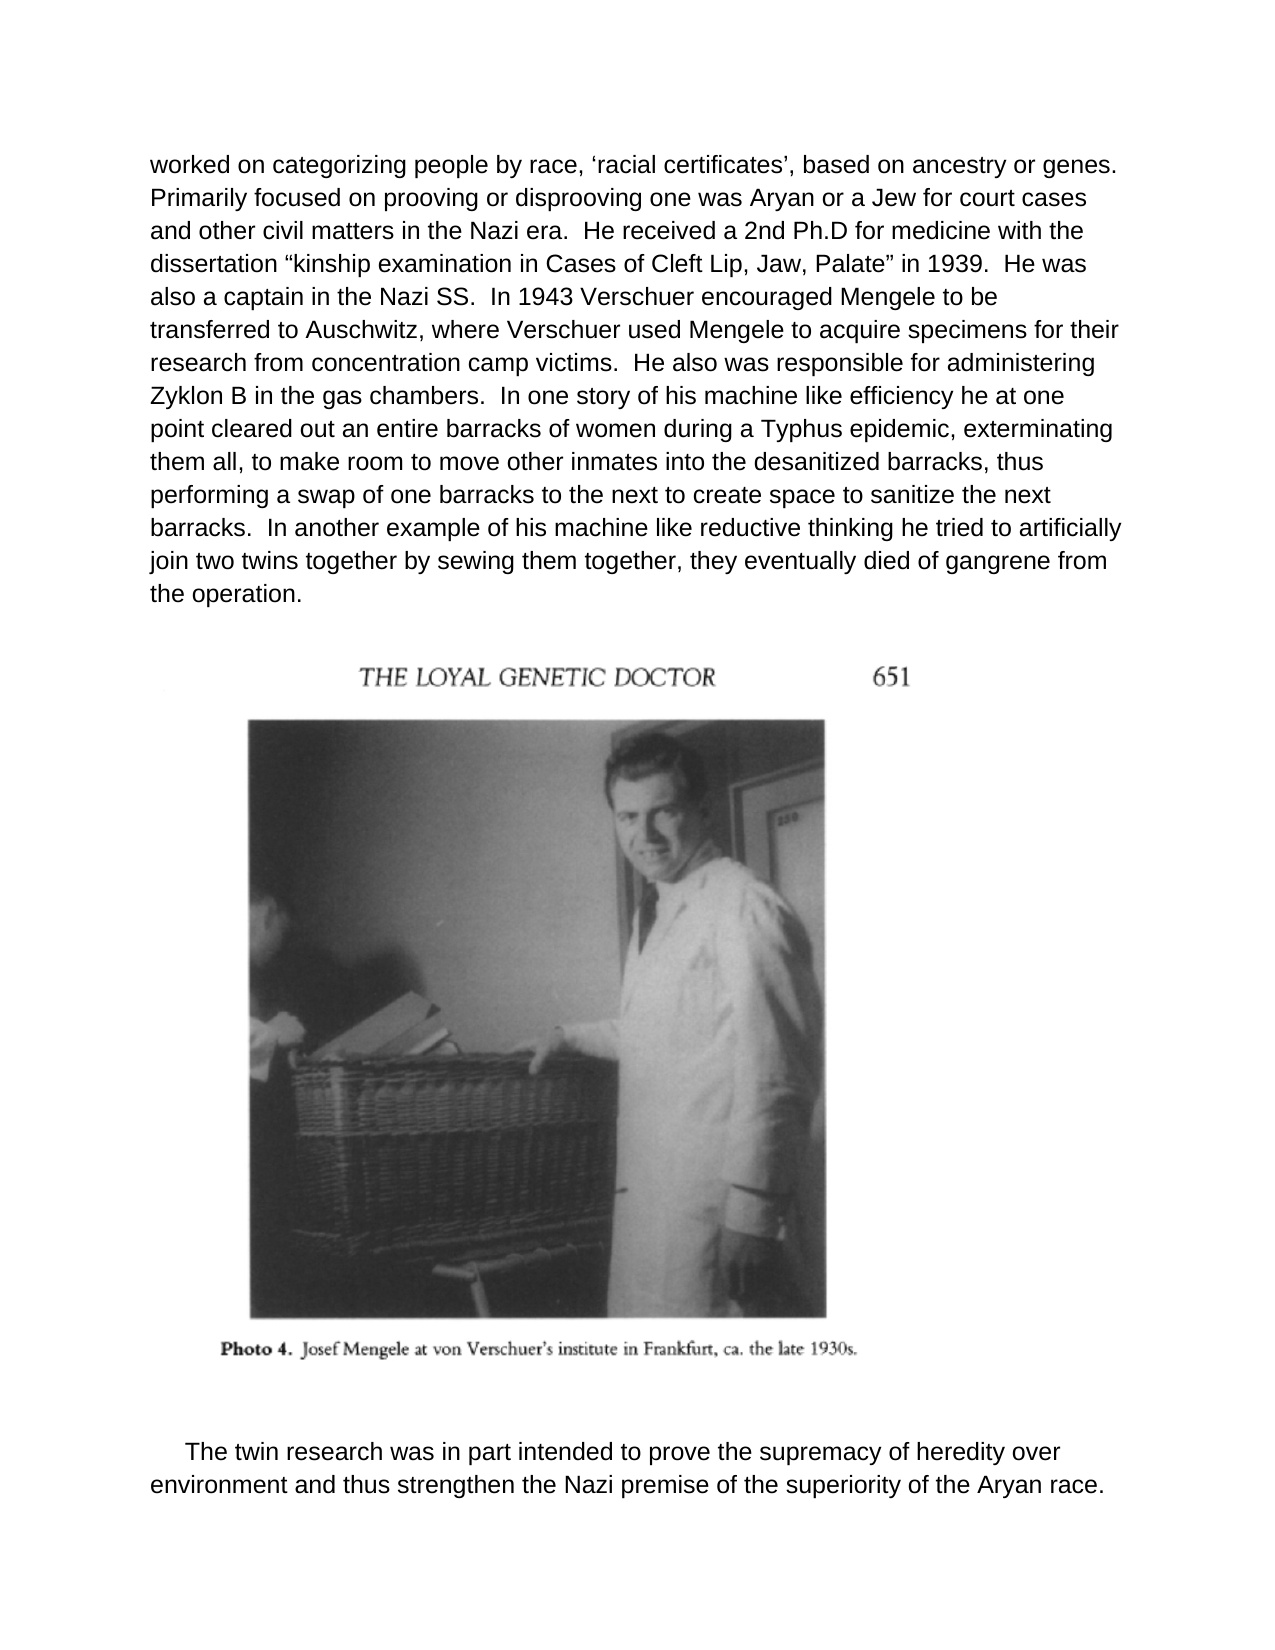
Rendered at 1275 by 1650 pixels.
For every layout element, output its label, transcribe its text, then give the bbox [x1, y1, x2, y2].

picture [150, 645, 915, 1401]
text worked on categorizing people by race, ‘racial certificates’, based on ancestry or genes. Primarily focused on prooving or disprooving one was Aryan or a Jew for court cases and other civil matters in the Nazi era. He received a 2nd Ph.D for medicine with the dissertation “kinship examination in Cases of Cleft Lip, Jaw, Palate” in 1939. He was also a captain in the Nazi SS. In 1943 Verschuer encouraged Mengele to be transferred to Auschwitz, where Verschuer used Mengele to acquire specimens for their research from concentration camp victims. He also was responsible for administering Zyklon B in the gas chambers. In one story of his machine like efficiency he at one point cleared out an entire barracks of women during a Typhus epidemic, exterminating them all, to make room to move other inmates into the desanitized barracks, thus performing a swap of one barracks to the next to create space to sanitize the next barracks. In another example of his machine like reductive thinking he tried to artificially join two twins together by sewing them together, they eventually died of gangrene from the operation. [150, 150, 1125, 608]
text The twin research was in part intended to prove the supremacy of heredity over environment and thus strengthen the Nazi premise of the superiority of the Aryan race. [150, 1437, 1125, 1499]
